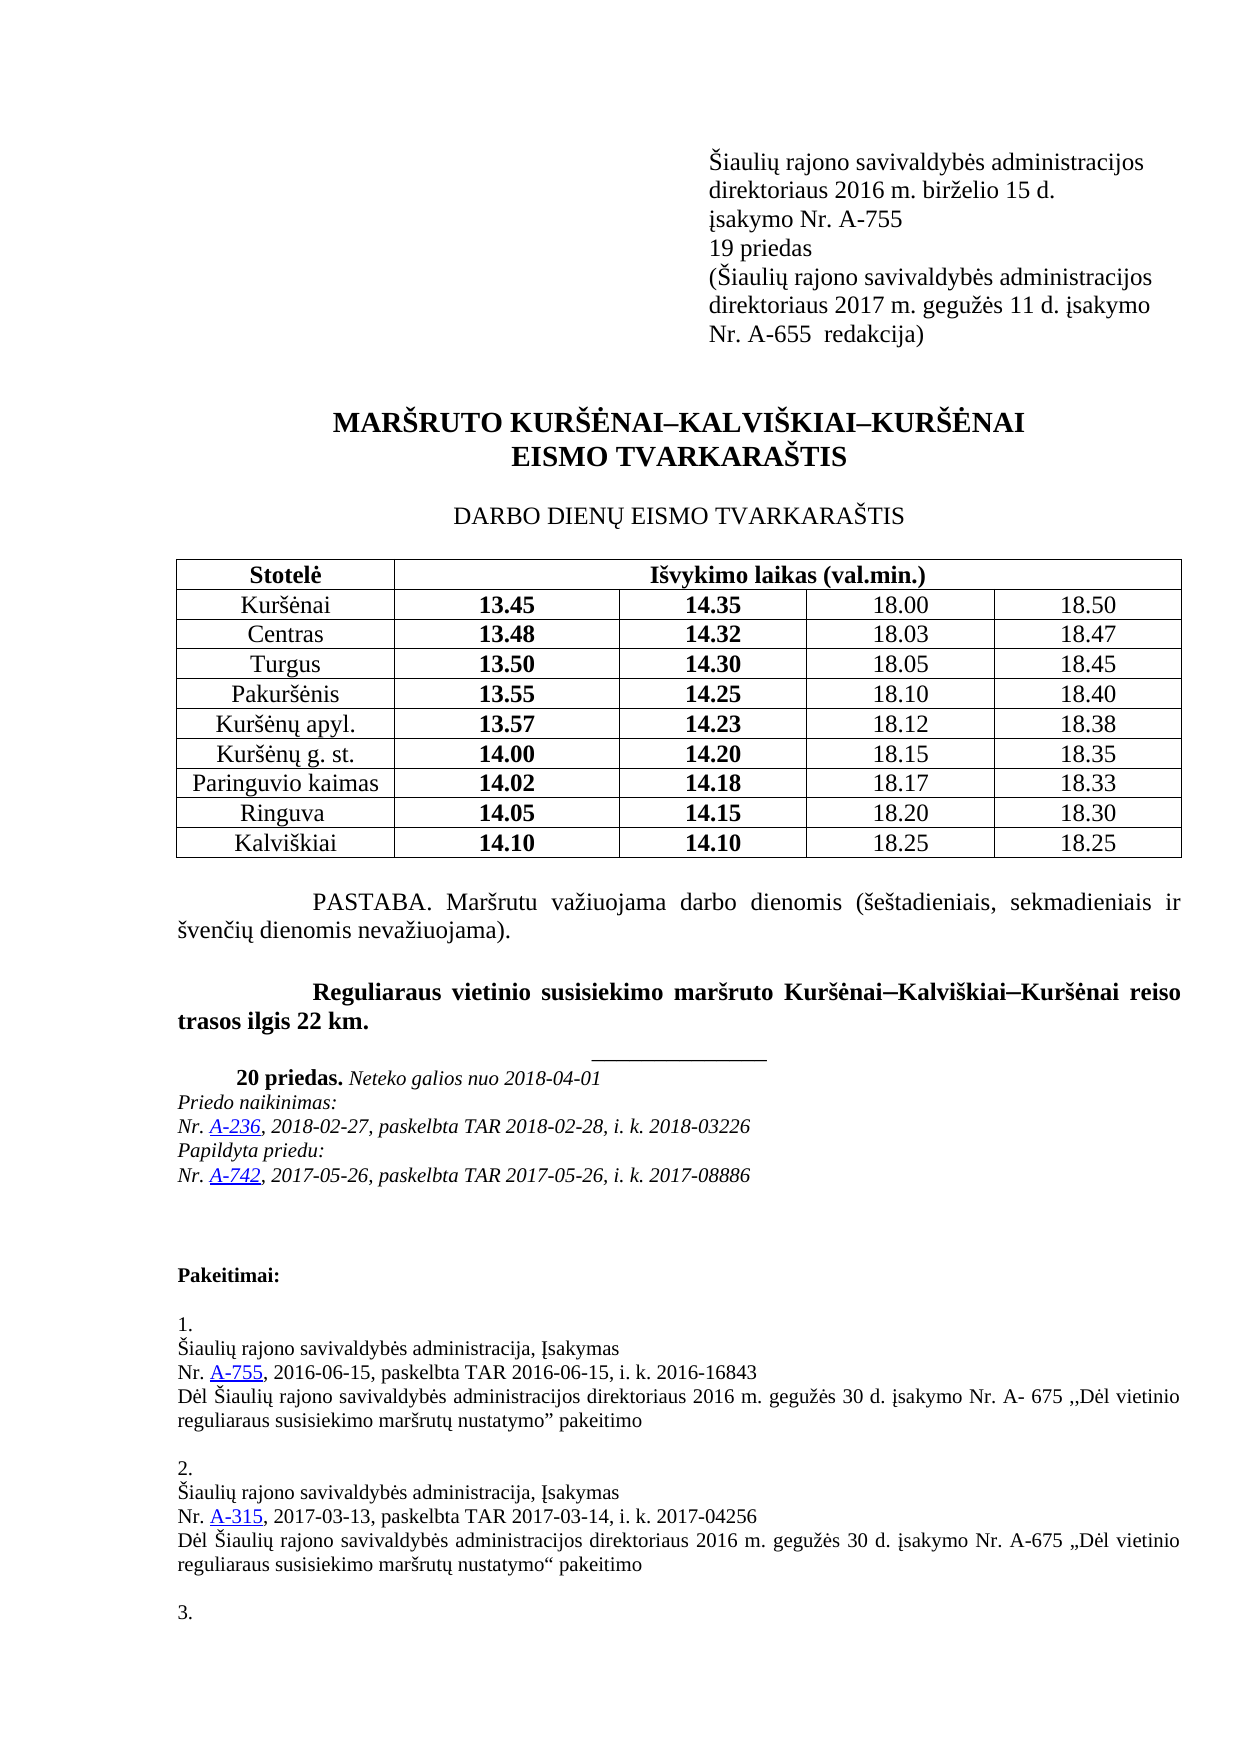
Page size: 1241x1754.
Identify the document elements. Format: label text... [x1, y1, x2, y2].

table_cell 18.15 [807, 739, 994, 767]
text 19 priedas [709, 233, 1181, 262]
table_cell 18.05 [807, 649, 994, 678]
text (Šiaulių rajono savivaldybės administracijos [709, 262, 1181, 291]
table_cell 13.48 [395, 620, 619, 648]
text Šiaulių rajono savivaldybės administracija, Įsakymas [177, 1480, 1181, 1504]
table_cell Centras [177, 620, 394, 648]
table_cell 18.40 [995, 679, 1181, 708]
table_cell 18.00 [807, 590, 994, 618]
table_cell 18.35 [995, 739, 1181, 767]
table_cell 18.45 [995, 649, 1181, 678]
table_cell 18.38 [995, 709, 1181, 738]
table_cell 14.35 [620, 590, 806, 618]
text DARBO DIENŲ EISMO TVARKARAŠTIS [177, 501, 1181, 530]
text Šiaulių rajono savivaldybės administracija, Įsakymas [177, 1336, 1181, 1360]
text 20 priedas. Neteko galios nuo 2018-04-01 [177, 1064, 1181, 1090]
table_cell Kalviškiai [177, 828, 394, 857]
table_cell 18.20 [807, 798, 994, 827]
table_cell 13.55 [395, 679, 619, 708]
table_cell 18.30 [995, 798, 1181, 827]
text EISMO TVARKARAŠTIS [177, 439, 1181, 473]
table_cell 18.10 [807, 679, 994, 708]
table_cell Kuršėnai [177, 590, 394, 618]
text Nr. A-742, 2017-05-26, paskelbta TAR 2017-05-26, i. k. 2017-08886 [177, 1162, 1181, 1187]
table_cell 14.15 [620, 798, 806, 827]
table_cell 18.33 [995, 769, 1181, 797]
table_cell 14.23 [620, 709, 806, 738]
text direktoriaus 2017 m. gegužės 11 d. įsakymo [709, 291, 1181, 319]
table_cell 13.57 [395, 709, 619, 738]
table_cell 14.00 [395, 739, 619, 767]
text Priedo naikinimas: [177, 1090, 1181, 1114]
text Pakeitimai: [177, 1263, 1181, 1287]
table_cell Pakuršėnis [177, 679, 394, 708]
table_cell 14.25 [620, 679, 806, 708]
table_cell 13.45 [395, 590, 619, 618]
table_cell Ringuva [177, 798, 394, 827]
text ______________ [177, 1035, 1181, 1064]
text Dėl Šiaulių rajono savivaldybės administracijos direktoriaus 2016 m. gegužės 30 d. įsakymo Nr. A- 675 ,,Dėl vietinio reguliaraus susisiekimo maršrutų nustatymo” pakeitimo [177, 1384, 1181, 1432]
table_cell 18.50 [995, 590, 1181, 618]
text Nr. A-236, 2018-02-27, paskelbta TAR 2018-02-28, i. k. 2018-03226 [177, 1114, 1181, 1138]
table_header Išvykimo laikas (val.min.) [395, 560, 1181, 589]
table_cell 14.20 [620, 739, 806, 767]
table_cell 18.25 [995, 828, 1181, 857]
text Nr. A-315, 2017-03-13, paskelbta TAR 2017-03-14, i. k. 2017-04256 [177, 1504, 1181, 1528]
text 1. [177, 1312, 1181, 1336]
text PASTABA. Maršrutu važiuojama darbo dienomis (šeštadieniais, sekmadieniais ir švenčių dienomis nevažiuojama). [177, 887, 1181, 944]
table_cell Kuršėnų apyl. [177, 709, 394, 738]
table_cell 14.10 [395, 828, 619, 857]
table_cell 18.25 [807, 828, 994, 857]
text 2. [177, 1456, 1181, 1480]
table_cell 18.03 [807, 620, 994, 648]
text Nr. A-755, 2016-06-15, paskelbta TAR 2016-06-15, i. k. 2016-16843 [177, 1360, 1181, 1384]
table_header Stotelė [177, 560, 394, 589]
table_cell 13.50 [395, 649, 619, 678]
text Nr. A-655 redakcija) [709, 319, 1181, 348]
table_cell 14.32 [620, 620, 806, 648]
text Dėl Šiaulių rajono savivaldybės administracijos direktoriaus 2016 m. gegužės 30 d. įsakymo Nr. A-675 „Dėl vietinio reguliaraus susisiekimo maršrutų nustatymo“ pakeitimo [177, 1528, 1181, 1576]
table_cell 18.17 [807, 769, 994, 797]
table_cell Turgus [177, 649, 394, 678]
table_cell 14.05 [395, 798, 619, 827]
table_cell 14.18 [620, 769, 806, 797]
text įsakymo Nr. A-755 [709, 204, 1181, 233]
table_cell 14.30 [620, 649, 806, 678]
table_cell Kuršėnų g. st. [177, 739, 394, 767]
table_cell 14.10 [620, 828, 806, 857]
table_cell Paringuvio kaimas [177, 769, 394, 797]
text 3. [177, 1600, 1181, 1624]
table_cell 18.12 [807, 709, 994, 738]
text Šiaulių rajono savivaldybės administracijos [709, 147, 1181, 176]
text Reguliaraus vietinio susisiekimo maršruto Kuršėnai–Kalviškiai–Kuršėnai reiso trasos ilgis 22 km. [177, 973, 1181, 1035]
text MARŠRUTO KURŠĖNAI–KALVIŠKIAI–KURŠĖNAI [177, 406, 1181, 439]
table_cell 14.02 [395, 769, 619, 797]
text direktoriaus 2016 m. birželio 15 d. [709, 176, 1181, 204]
table_cell 18.47 [995, 620, 1181, 648]
text Papildyta priedu: [177, 1138, 1181, 1162]
